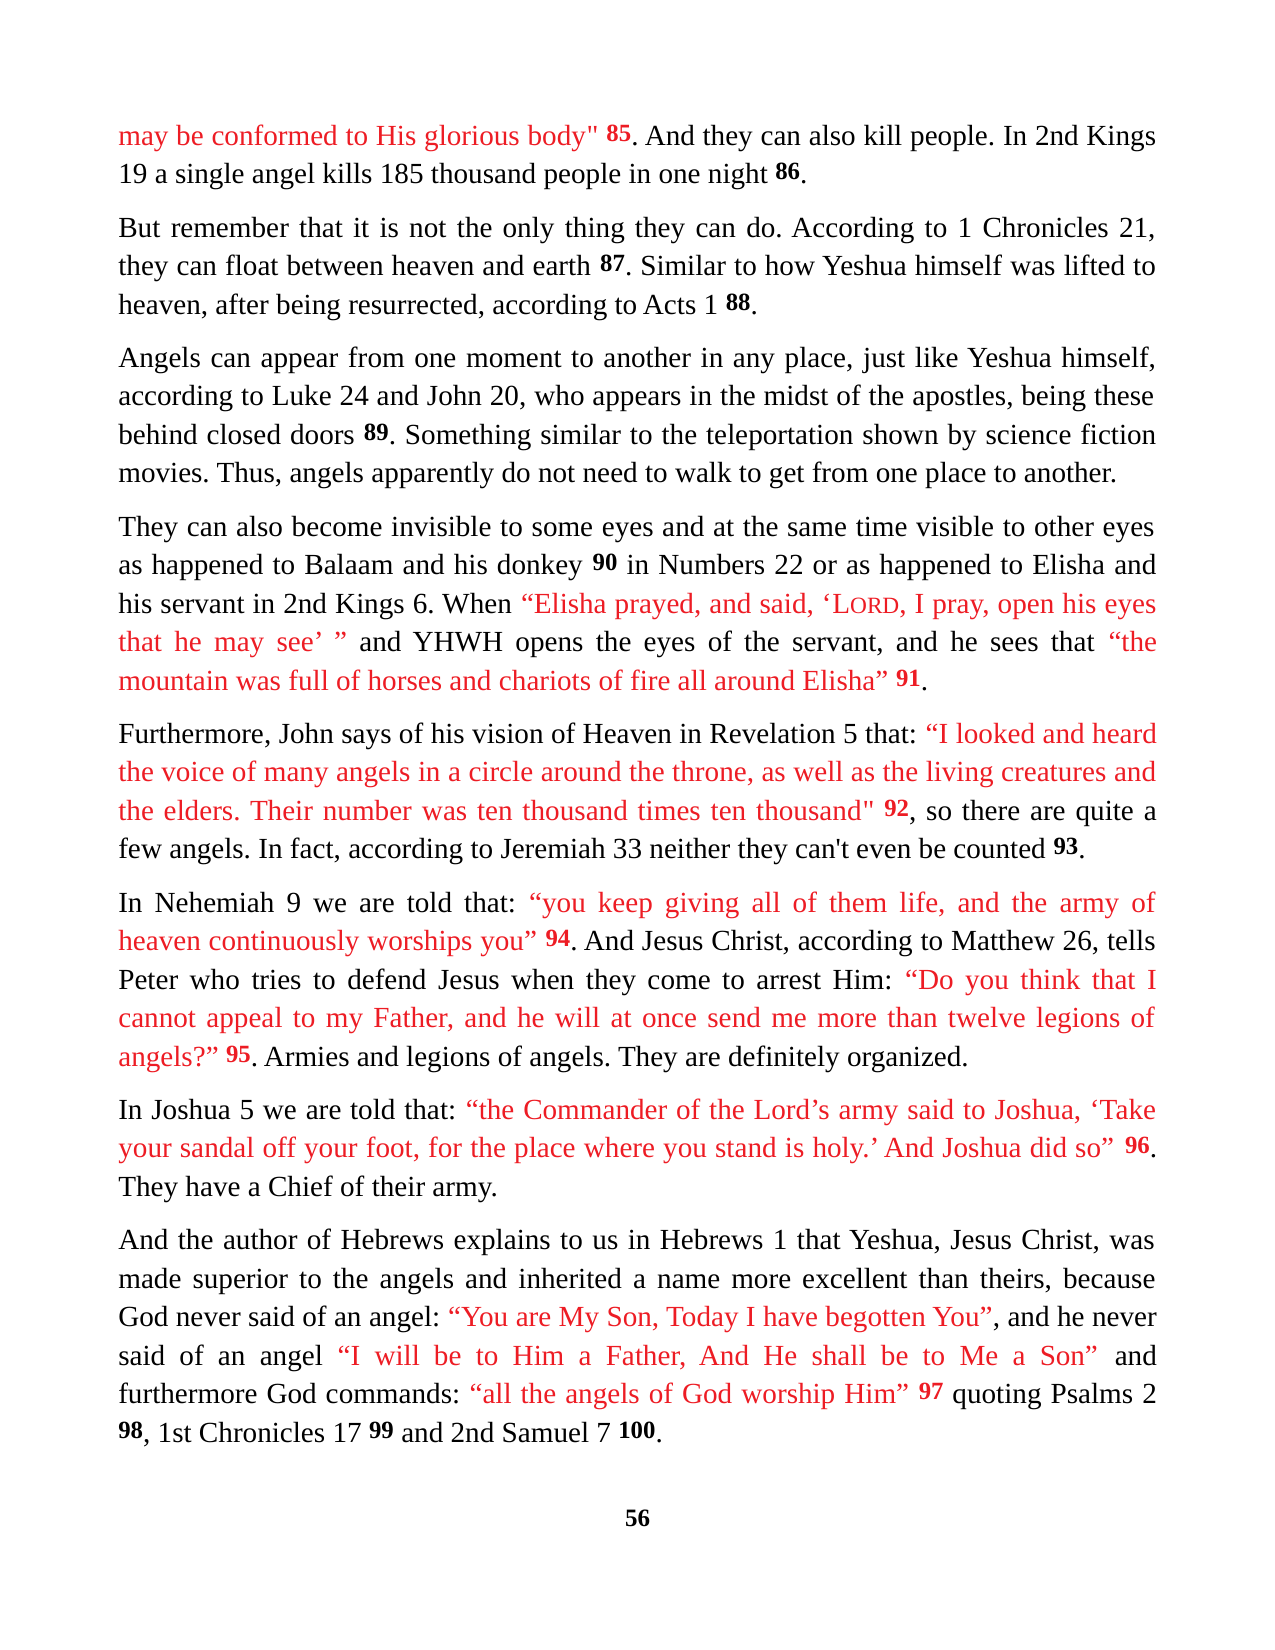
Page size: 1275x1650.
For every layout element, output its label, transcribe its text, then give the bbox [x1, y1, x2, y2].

text Angels can appear from one moment to another in any place, just like Yeshua himself, according to Luke 24 and John 20, who appears in the midst of the apostles, being these behind closed doors . Something similar to the teleportation shown by science fiction movies. Thus, angels apparently do not need to walk to get from one place to another. [118, 340, 1157, 489]
text Furthermore, John says of his vision of Heaven in Revelation 5 that: “I looked and heard the voice of many angels in a circle around the throne, as well as the living creatures and the elders. Their number was ten thousand times ten thousand" , so there are quite a few angels. In fact, according to Jeremiah 33 neither they can't even be counted . [118, 716, 1157, 865]
text may be conformed to His glorious body" . And they can also kill people. In 2nd Kings 19 a single angel kills 185 thousand people in one night . [118, 118, 1157, 190]
text But remember that it is not the only thing they can do. According to 1 Chronicles 21, they can float between heaven and earth . Similar to how Yeshua himself was lifted to heaven, after being resurrected, according to Acts 1 . [118, 210, 1157, 320]
text In Nehemiah 9 we are told that: “you keep giving all of them life, and the army of heaven continuously worships you” . And Jesus Christ, according to Matthew 26, tells Peter who tries to defend Jesus when they come to arrest Him: “Do you think that I cannot appeal to my Father, and he will at once send me more than twelve legions of angels?” . Armies and legions of angels. They are definitely organized. [118, 885, 1157, 1072]
text They can also become invisible to some eyes and at the same time visible to other eyes as happened to Balaam and his donkey in Numbers 22 or as happened to Elisha and his servant in 2nd Kings 6. When “Elisha prayed, and said, ‘Lord, I pray, open his eyes that he may see’ ” and YHWH opens the eyes of the servant, and he sees that “the mountain was full of horses and chariots of fire all around Elisha” . [118, 509, 1157, 696]
text And the author of Hebrews explains to us in Hebrews 1 that Yeshua, Jesus Christ, was made superior to the angels and inherited a name more excellent than theirs, because God never said of an angel: “You are My Son, Today I have begotten You”, and he never said of an angel “I will be to Him a Father, And He shall be to Me a Son” and furthermore God commands: “all the angels of God worship Him” quoting Psalms 2 , 1st Chronicles 17 and 2nd Samuel 7 . [118, 1222, 1157, 1448]
text In Joshua 5 we are told that: “the Commander of the Lord’s army said to Joshua, ‘Take your sandal off your foot, for the place where you stand is holy.’ And Joshua did so” . They have a Chief of their army. [118, 1092, 1157, 1203]
